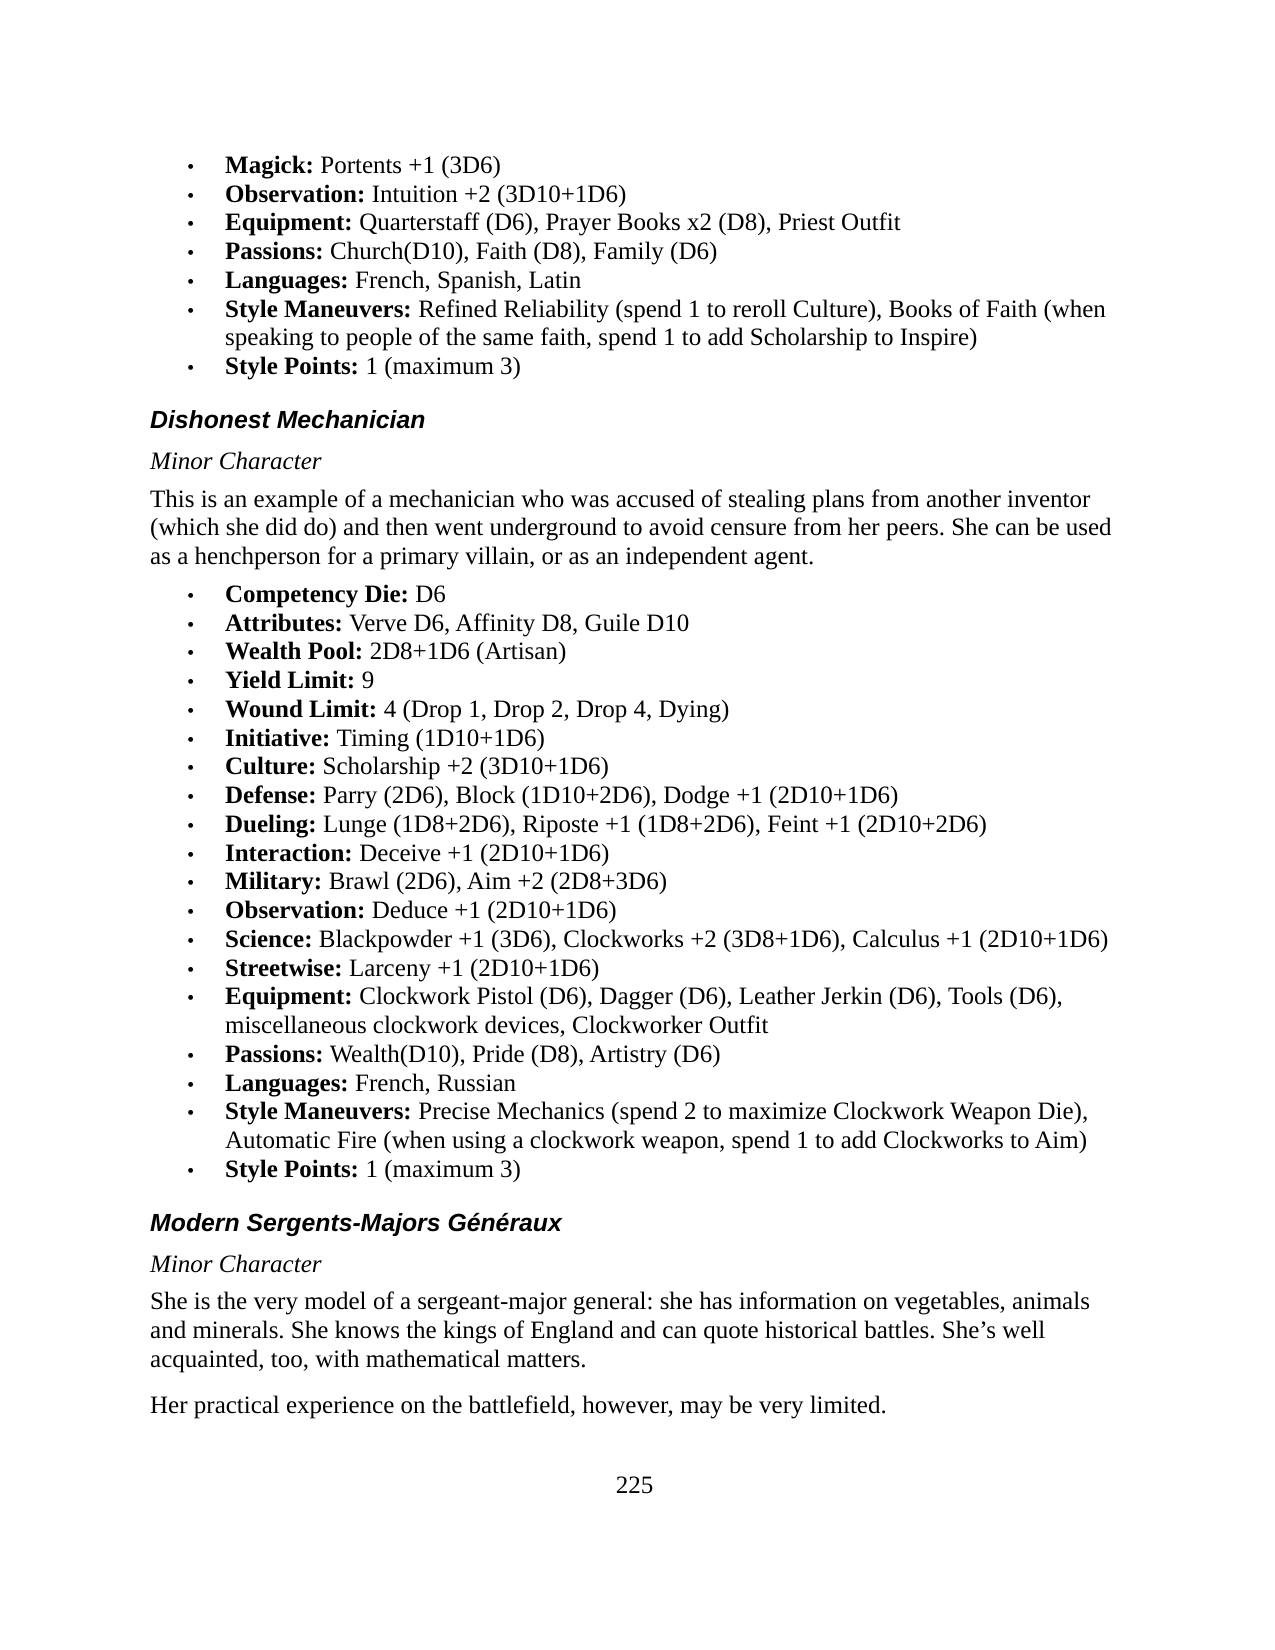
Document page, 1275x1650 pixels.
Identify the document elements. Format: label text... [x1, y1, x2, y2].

list Passions: Wealth(D10), Pride (D8), Artistry (D6) [187, 1039, 1125, 1068]
list Yield Limit: 9 [187, 665, 1125, 694]
list Science: Blackpowder +1 (3D6), Clockworks +2 (3D8+1D6), Calculus +1 (2D10+1D6) [187, 924, 1125, 953]
list Style Maneuvers: Refined Reliability (spend 1 to reroll Culture), Books of Faith (when speaking to people of the same faith, spend 1 to add Scholarship to Inspire) [187, 294, 1125, 351]
list Languages: French, Spanish, Latin [187, 265, 1125, 294]
list Dueling: Lunge (1D8+2D6), Riposte +1 (1D8+2D6), Feint +1 (2D10+2D6) [187, 809, 1125, 838]
list Military: Brawl (2D6), Aim +2 (2D8+3D6) [187, 866, 1125, 895]
list Attributes: Verve D6, Affinity D8, Guile D10 [187, 608, 1125, 636]
list Style Points: 1 (maximum 3) [187, 1154, 1125, 1183]
text She is the very model of a sergeant-major general: she has information on vegetables, animals and minerals. She knows the kings of England and can quote historical battles. She’s well acquainted, too, with mathematical matters. [150, 1286, 1125, 1373]
list Passions: Church(D10), Faith (D8), Family (D6) [187, 236, 1125, 265]
list Observation: Intuition +2 (3D10+1D6) [187, 179, 1125, 207]
list Style Points: 1 (maximum 3) [187, 351, 1125, 380]
list Defense: Parry (2D6), Block (1D10+2D6), Dodge +1 (2D10+1D6) [187, 780, 1125, 809]
list Streetwise: Larceny +1 (2D10+1D6) [187, 953, 1125, 981]
list Initiative: Timing (1D10+1D6) [187, 723, 1125, 751]
text Her practical experience on the battlefield, however, may be very limited. [150, 1391, 1125, 1419]
list Interaction: Deceive +1 (2D10+1D6) [187, 838, 1125, 866]
list Wealth Pool: 2D8+1D6 (Artisan) [187, 636, 1125, 665]
list Magick: Portents +1 (3D6) [187, 150, 1125, 179]
list Culture: Scholarship +2 (3D10+1D6) [187, 751, 1125, 780]
text Minor Character [150, 446, 1125, 475]
list Equipment: Clockwork Pistol (D6), Dagger (D6), Leather Jerkin (D6), Tools (D6), miscellaneous clockwork devices, Clockworker Outfit [187, 981, 1125, 1039]
subtitle Modern Sergents-Majors Généraux [150, 1208, 1125, 1236]
list Wound Limit: 4 (Drop 1, Drop 2, Drop 4, Dying) [187, 694, 1125, 723]
list Equipment: Quarterstaff (D6), Prayer Books x2 (D8), Priest Outfit [187, 207, 1125, 236]
list Competency Die: D6 [187, 579, 1125, 608]
list Languages: French, Russian [187, 1068, 1125, 1096]
text Minor Character [150, 1249, 1125, 1277]
text This is an example of a mechanician who was accused of stealing plans from another inventor (which she did do) and then went underground to avoid censure from her peers. She can be used as a henchperson for a primary villain, or as an independent agent. [150, 484, 1125, 570]
list Style Maneuvers: Precise Mechanics (spend 2 to maximize Clockwork Weapon Die), Automatic Fire (when using a clockwork weapon, spend 1 to add Clockworks to Aim) [187, 1096, 1125, 1154]
subtitle Dishonest Mechanician [150, 405, 1125, 433]
list Observation: Deduce +1 (2D10+1D6) [187, 895, 1125, 924]
